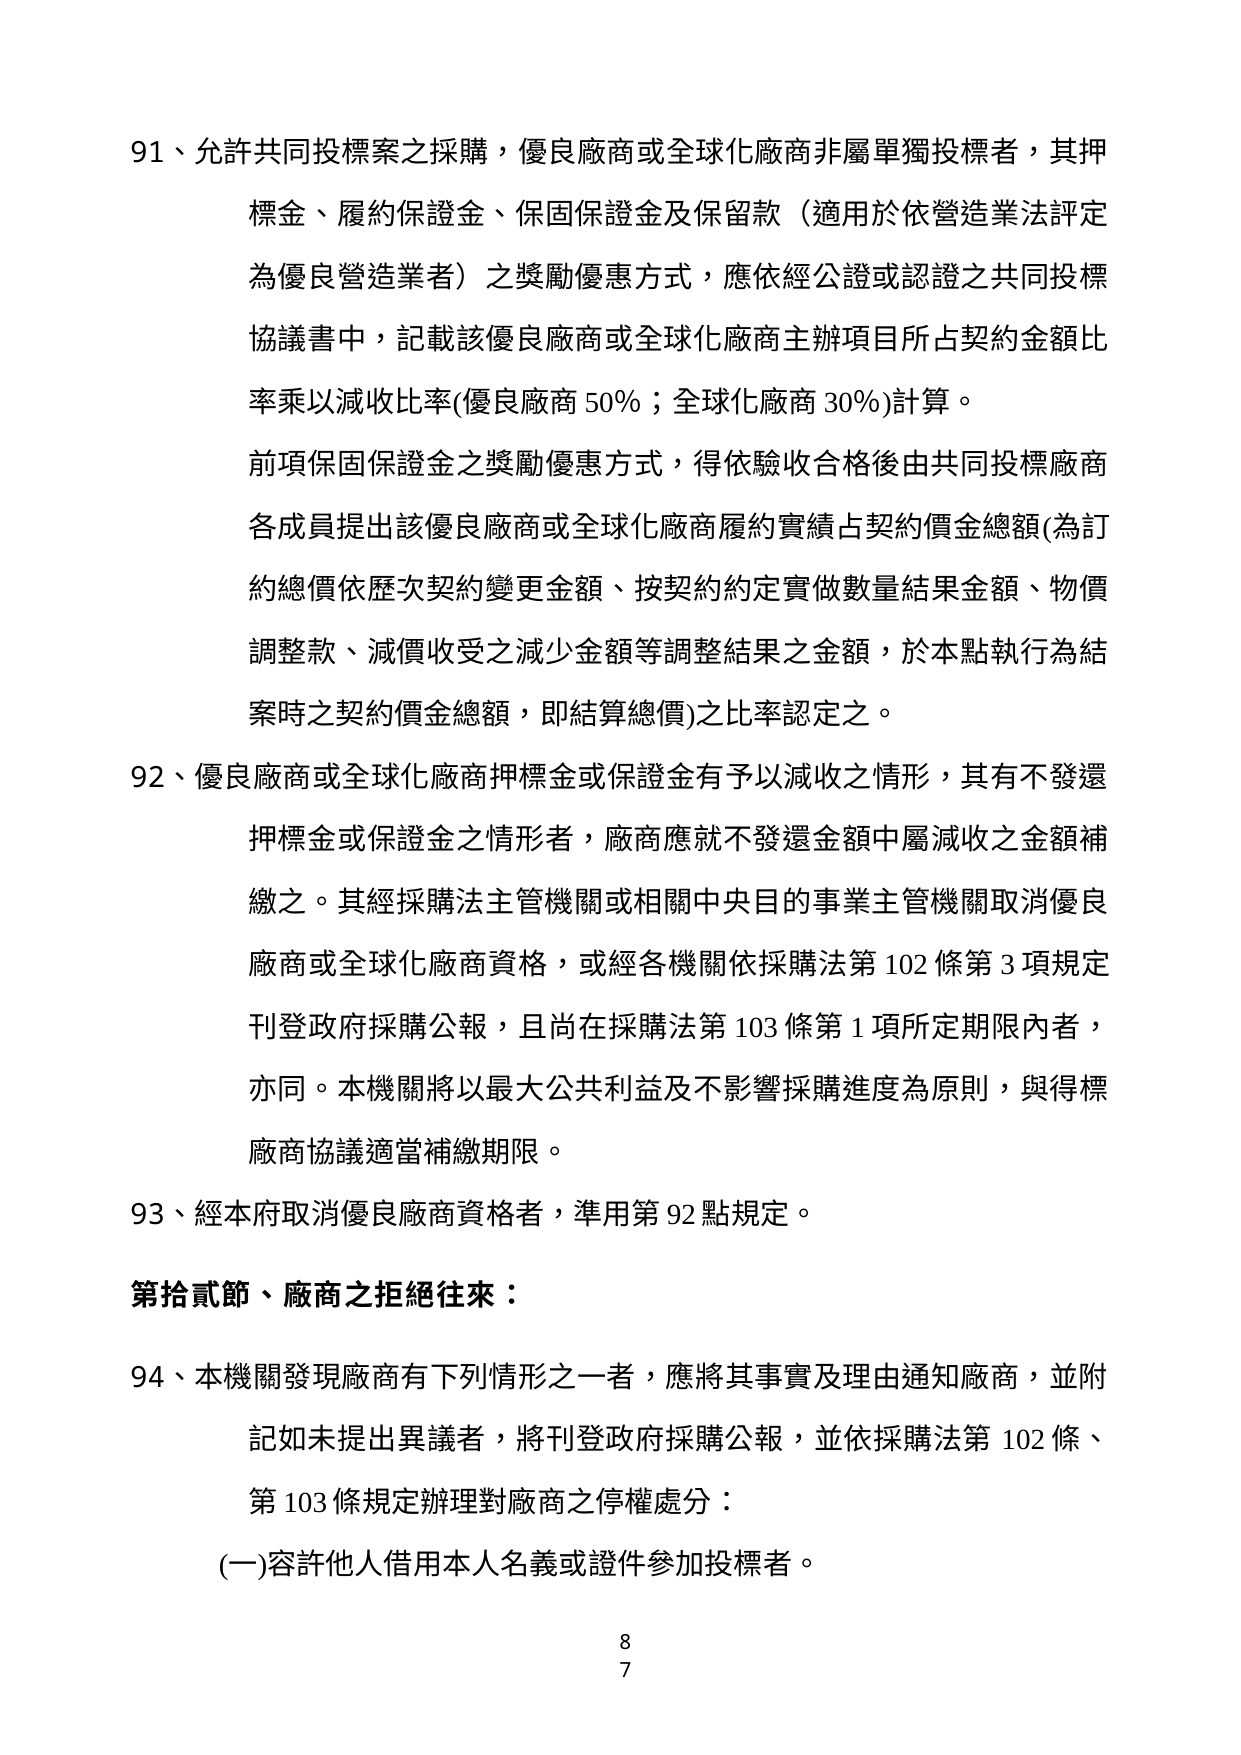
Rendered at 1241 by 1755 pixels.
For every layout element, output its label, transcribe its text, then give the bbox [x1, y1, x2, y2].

list 允許共同投標案之採購，優良廠商或全球化廠商非屬單獨投標者，其押標金、履約保證金、保固保證金及保留款（適用於依營造業法評定為優良營造業者）之獎勵優惠方式，應依經公證或認證之共同投標協議書中，記載該優良廠商或全球化廠商主辦項目所占契約金額比率乘以減收比率(優良廠商50％；全球化廠商30％)計算。 [130, 108, 1110, 420]
list 本機關發現廠商有下列情形之一者，應將其事實及理由通知廠商，並附記如未提出異議者，將刊登政府採購公報，並依採購法第102條、第103條規定辦理對廠商之停權處分： [130, 1333, 1110, 1520]
text 前項保固保證金之獎勵優惠方式，得依驗收合格後由共同投標廠商各成員提出該優良廠商或全球化廠商履約實績占契約價金總額(為訂約總價依歷次契約變更金額、按契約約定實做數量結果金額、物價調整款、減價收受之減少金額等調整結果之金額，於本點執行為結案時之契約價金總額，即結算總價)之比率認定之。 [248, 420, 1110, 733]
list 優良廠商或全球化廠商押標金或保證金有予以減收之情形，其有不發還押標金或保證金之情形者，廠商應就不發還金額中屬減收之金額補繳之。其經採購法主管機關或相關中央目的事業主管機關取消優良廠商或全球化廠商資格，或經各機關依採購法第102條第3項規定刊登政府採購公報，且尚在採購法第103條第1項所定期限內者，亦同。本機關將以最大公共利益及不影響採購進度為原則，與得標廠商協議適當補繳期限。 [130, 733, 1110, 1170]
text 第拾貳節、廠商之拒絕往來： [130, 1251, 1110, 1314]
text (一)容許他人借用本人名義或證件參加投標者。 [189, 1520, 1110, 1583]
list 經本府取消優良廠商資格者，準用第92點規定。 [130, 1170, 1110, 1233]
